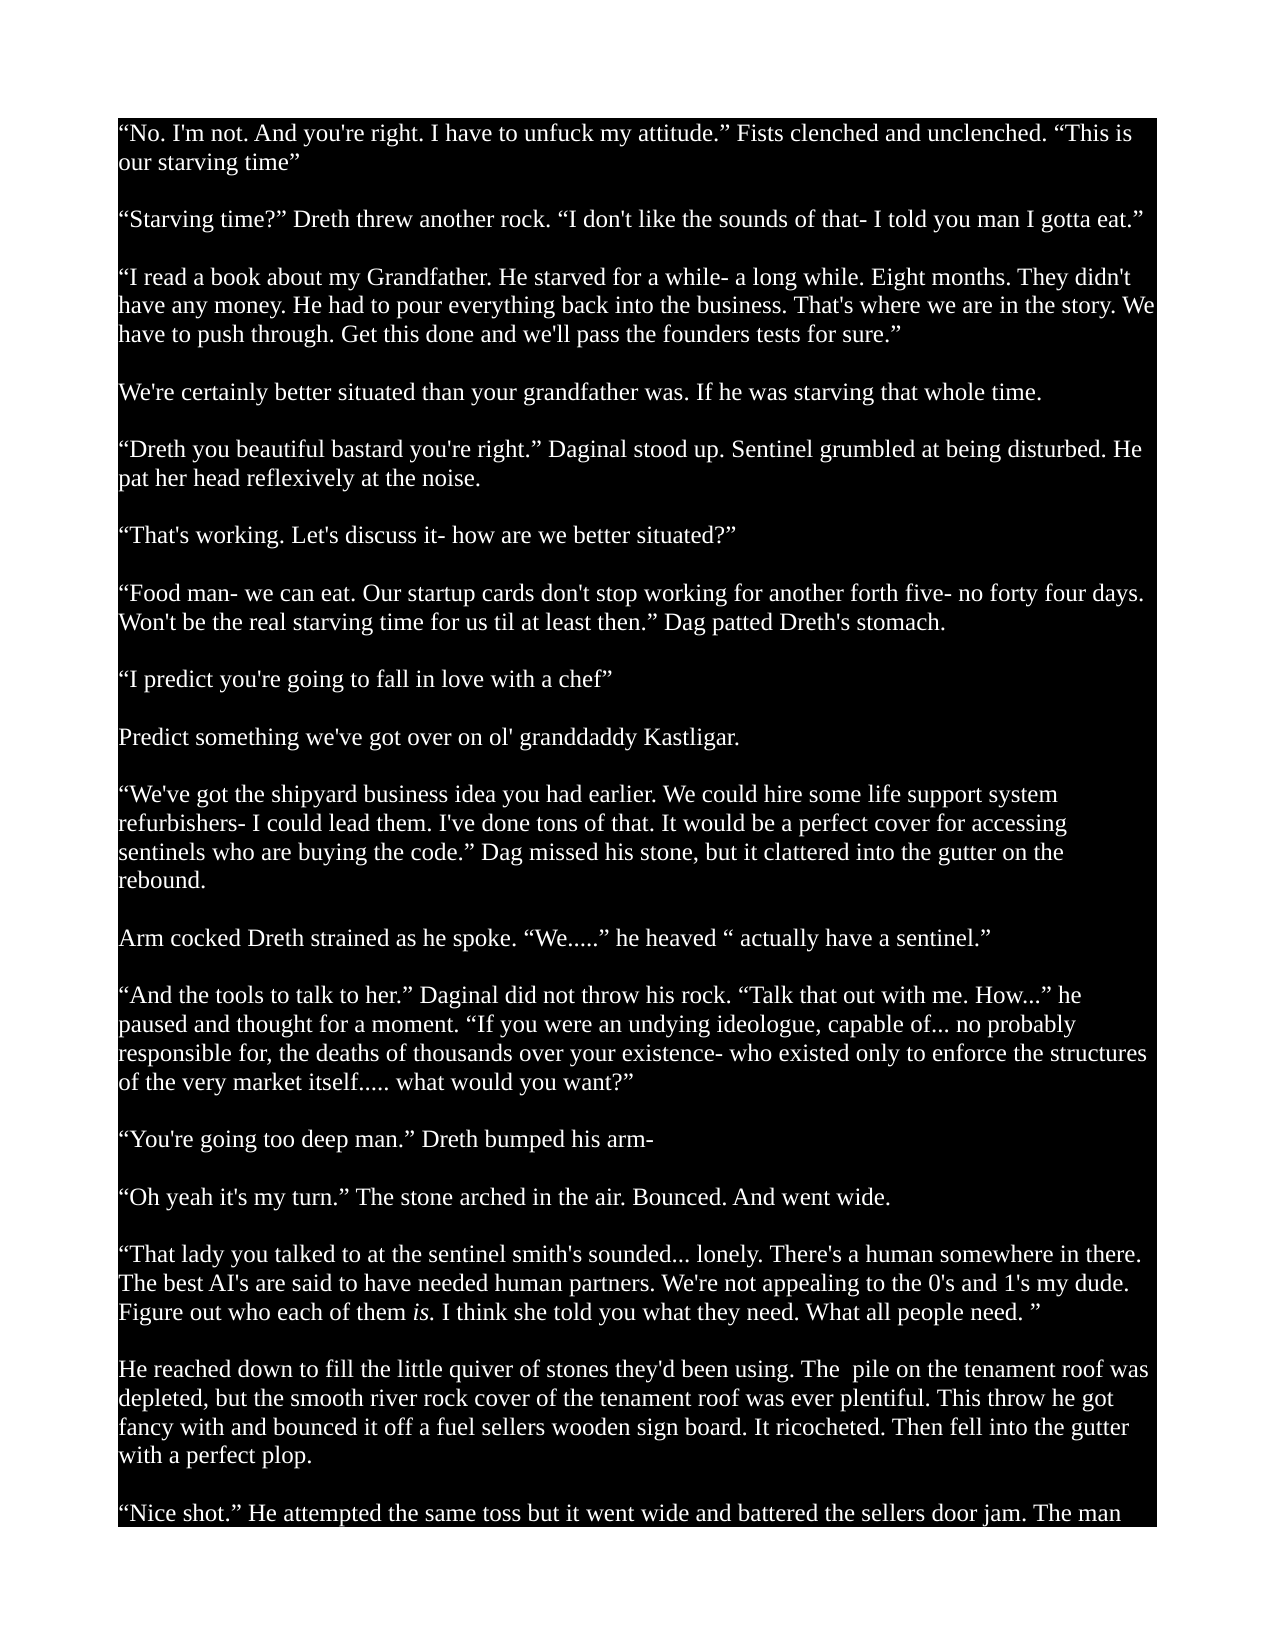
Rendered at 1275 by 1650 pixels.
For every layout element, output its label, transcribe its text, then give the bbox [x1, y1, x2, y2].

text Arm cocked Dreth strained as he spoke. “We.....” he heaved “ actually have a sentinel.” [118, 923, 1157, 952]
text “That's working. Let's discuss it- how are we better situated?” “Food man- we can eat. Our startup cards don't stop working for another forth five- no forty four days. Won't be the real starving time for us til at least then.” Dag patted Dreth's stomach. “I predict you're going to fall in love with a chef” [118, 521, 1157, 693]
text “No. I'm not. And you're right. I have to unfuck my attitude.” Fists clenched and unclenched. “This is our starving time” “Starving time?” Dreth threw another rock. “I don't like the sounds of that- I told you man I gotta eat.” [118, 118, 1157, 233]
text “I read a book about my Grandfather. He starved for a while- a long while. Eight months. They didn't have any money. He had to pour everything back into the business. That's where we are in the story. We have to push through. Get this done and we'll pass the founders tests for sure.” [118, 262, 1157, 348]
text We're certainly better situated than your grandfather was. If he was starving that whole time. “Dreth you beautiful bastard you're right.” Daginal stood up. Sentinel grumbled at being disturbed. He pat her head reflexively at the noise. [118, 377, 1157, 492]
text Predict something we've got over on ol' granddaddy Kastligar. [118, 722, 1157, 751]
text “We've got the shipyard business idea you had earlier. We could hire some life support system refurbishers- I could lead them. I've done tons of that. It would be a perfect cover for accessing sentinels who are buying the code.” Dag missed his stone, but it clattered into the gutter on the rebound. [118, 779, 1157, 894]
text “And the tools to talk to her.” Daginal did not throw his rock. “Talk that out with me. How...” he paused and thought for a moment. “If you were an undying ideologue, capable of... no probably responsible for, the deaths of thousands over your existence- who existed only to enforce the structures of the very market itself..... what would you want?” [118, 981, 1157, 1096]
text “That lady you talked to at the sentinel smith's sounded... lonely. There's a human somewhere in there. The best AI's are said to have needed human partners. We're not appealing to the 0's and 1's my dude. Figure out who each of them is. I think she told you what they need. What all people need. ” He reached down to fill the little quiver of stones they'd been using. The pile on the tenament roof was depleted, but the smooth river rock cover of the tenament roof was ever plentiful. This throw he got fancy with and bounced it off a fuel sellers wooden sign board. It ricocheted. Then fell into the gutter with a perfect plop. [118, 1239, 1157, 1469]
text “You're going too deep man.” Dreth bumped his arm- “Oh yeah it's my turn.” The stone arched in the air. Bounced. And went wide. [118, 1124, 1157, 1211]
text “Nice shot.” He attempted the same toss but it went wide and battered the sellers door jam. The man [118, 1498, 1157, 1527]
